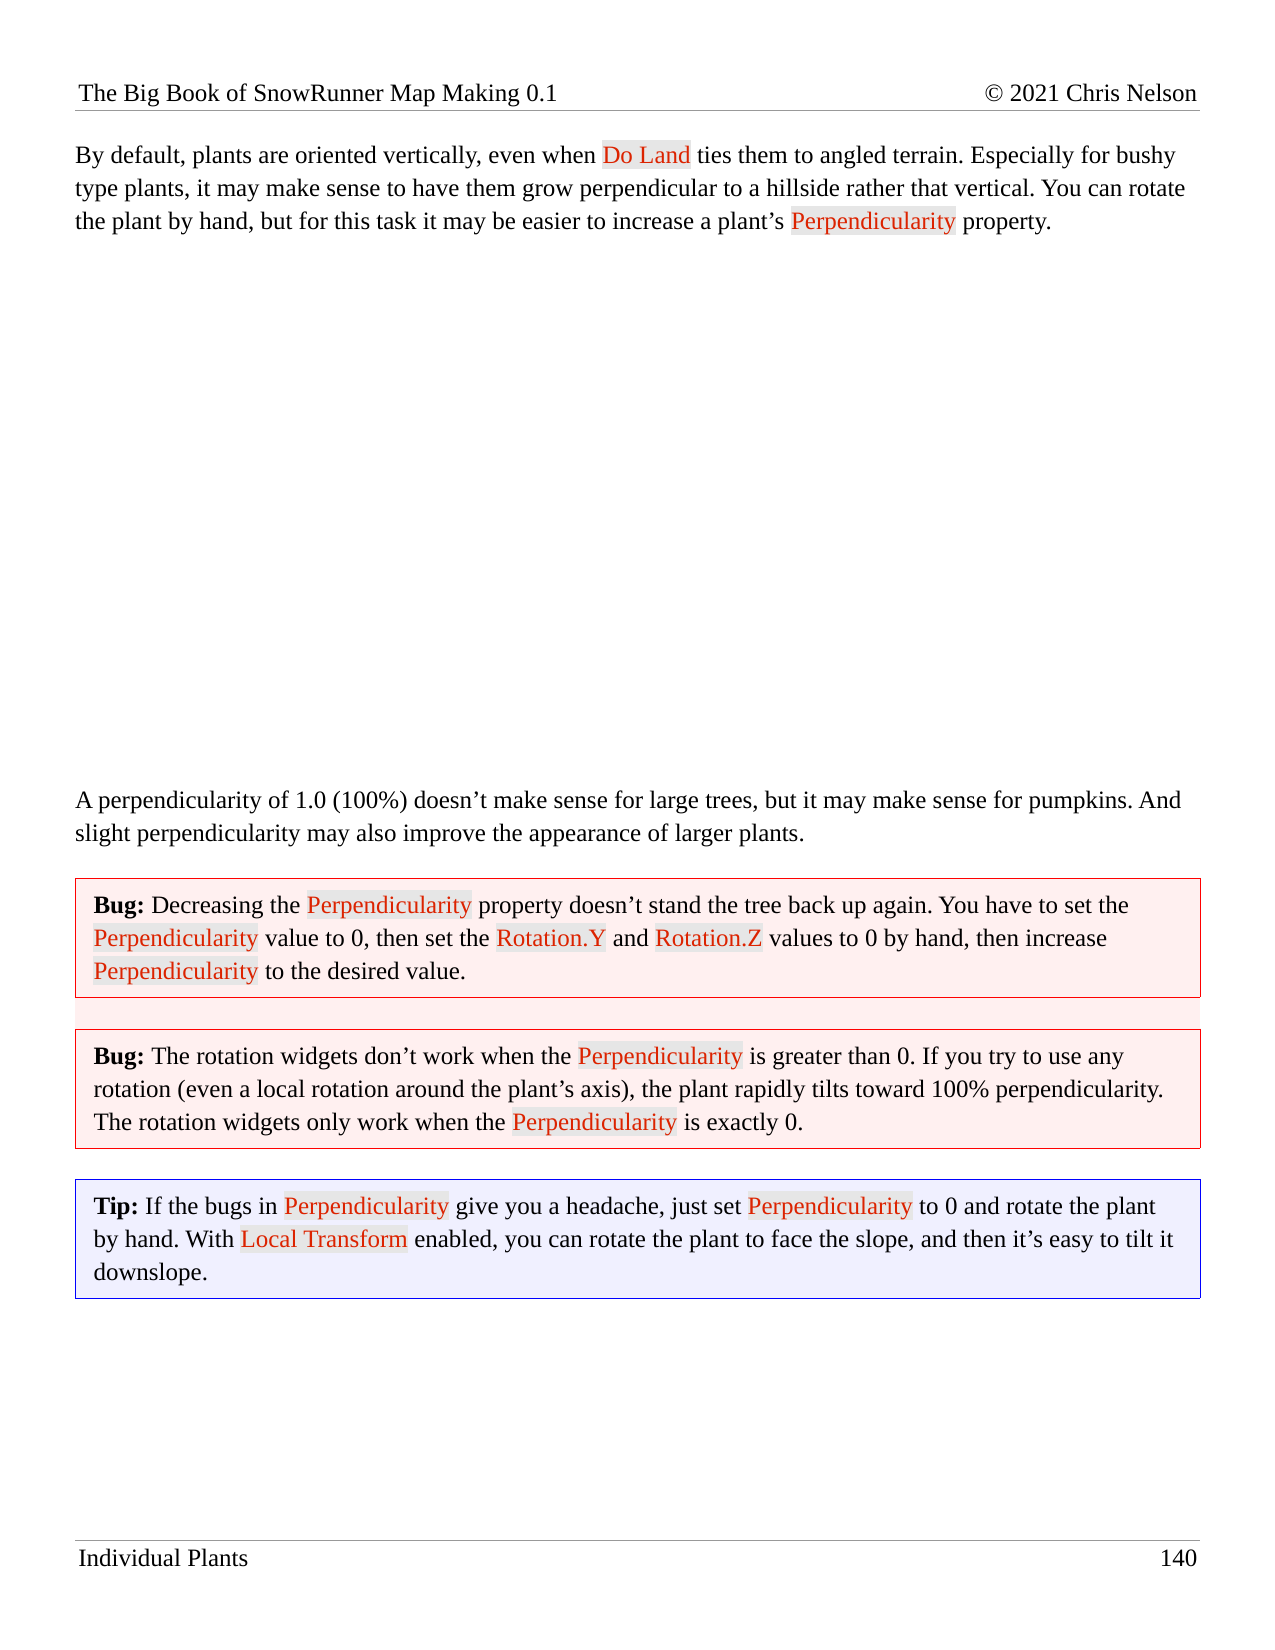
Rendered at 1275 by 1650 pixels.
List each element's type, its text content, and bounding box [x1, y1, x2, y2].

list If the bugs in Perpendicularity give you a headache, just set Perpendicularity to 0 and rotate the plant by hand. With Local Transform enabled, you can rotate the plant to face the slope, and then it’s easy to tilt it downslope. [76, 1180, 1200, 1298]
text By default, plants are oriented vertically, even when Do Land ties them to angled terrain. Especially for bushy type plants, it may make sense to have them grow perpendicular to a hillside rather that vertical. You can rotate the plant by hand, but for this task it may be easier to increase a plant’s Perpendicularity property. [75, 140, 1200, 235]
list Decreasing the Perpendicularity property doesn’t stand the tree back up again. You have to set the Perpendicularity value to 0, then set the Rotation.Y and Rotation.Z values to 0 by hand, then increase Perpendicularity to the desired value. [76, 879, 1200, 997]
list The rotation widgets don’t work when the Perpendicularity is greater than 0. If you try to use any rotation (even a local rotation around the plant’s axis), the plant rapidly tilts toward 100% perpendicularity. The rotation widgets only work when the Perpendicularity is exactly 0. [76, 1030, 1200, 1148]
text A perpendicularity of 1.0 (100%) doesn’t make sense for large trees, but it may make sense for pumpkins. And slight perpendicularity may also improve the appearance of larger plants. [75, 785, 1200, 847]
